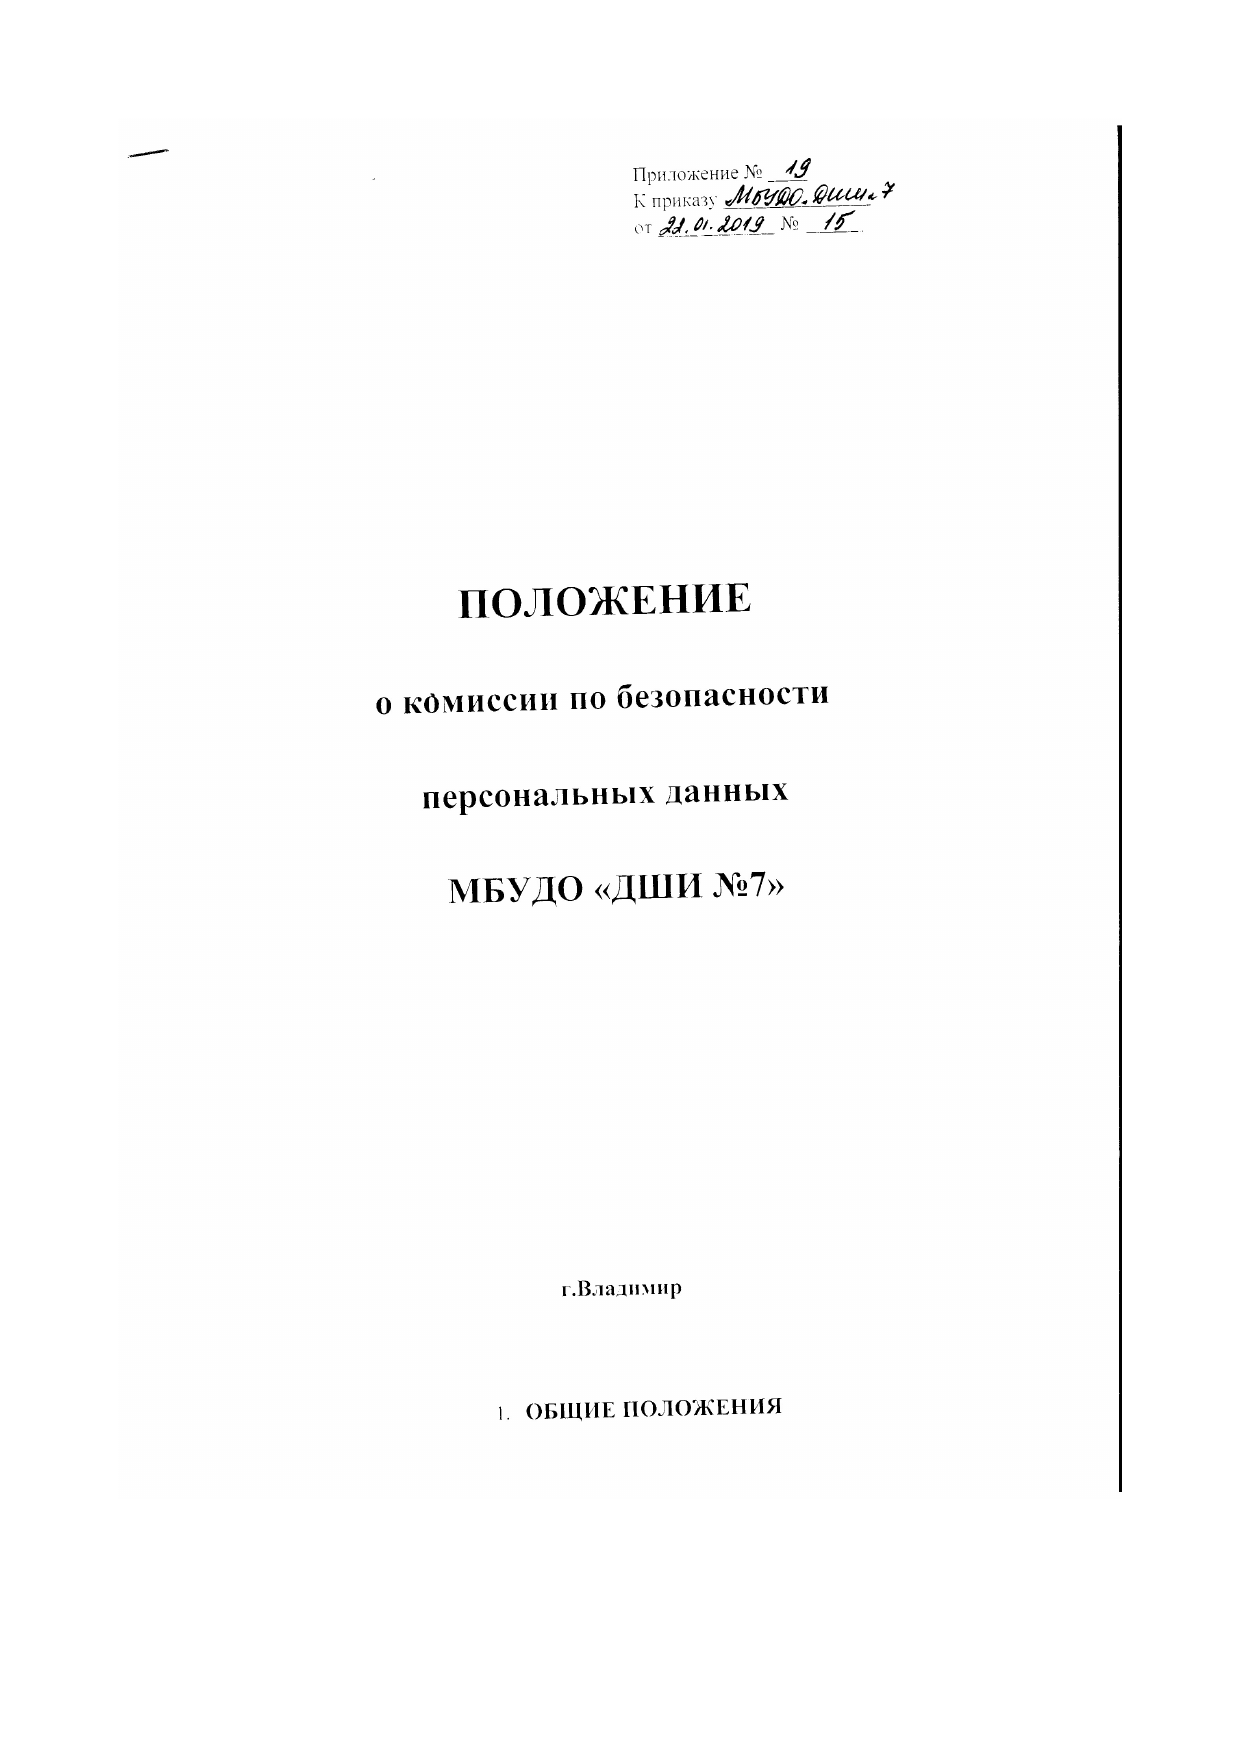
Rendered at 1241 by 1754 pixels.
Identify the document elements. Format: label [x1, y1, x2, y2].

picture [118, 118, 1122, 1499]
